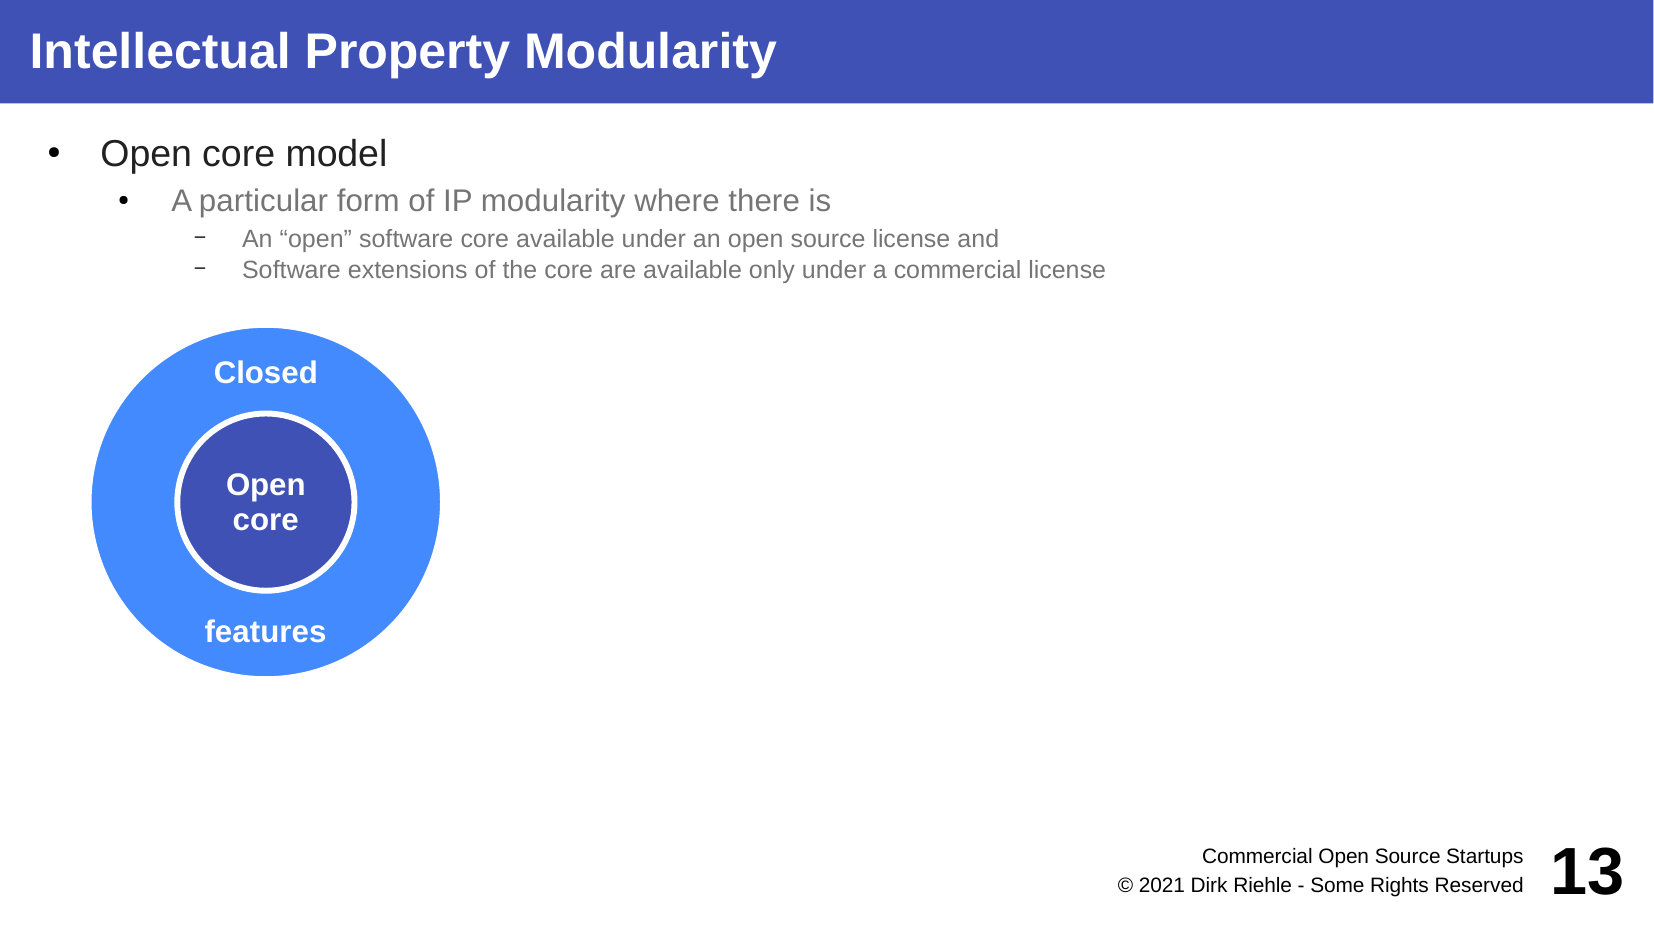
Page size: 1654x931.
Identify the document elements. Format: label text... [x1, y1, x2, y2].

list Open core model A particular form of IP modularity where there is An “open” software core available under an open source license and Software extensions of the core are available only under a commercial license [29, 132, 1625, 813]
text_box Closed features [88, 324, 443, 680]
title Intellectual Property Modularity [0, 0, 1654, 104]
